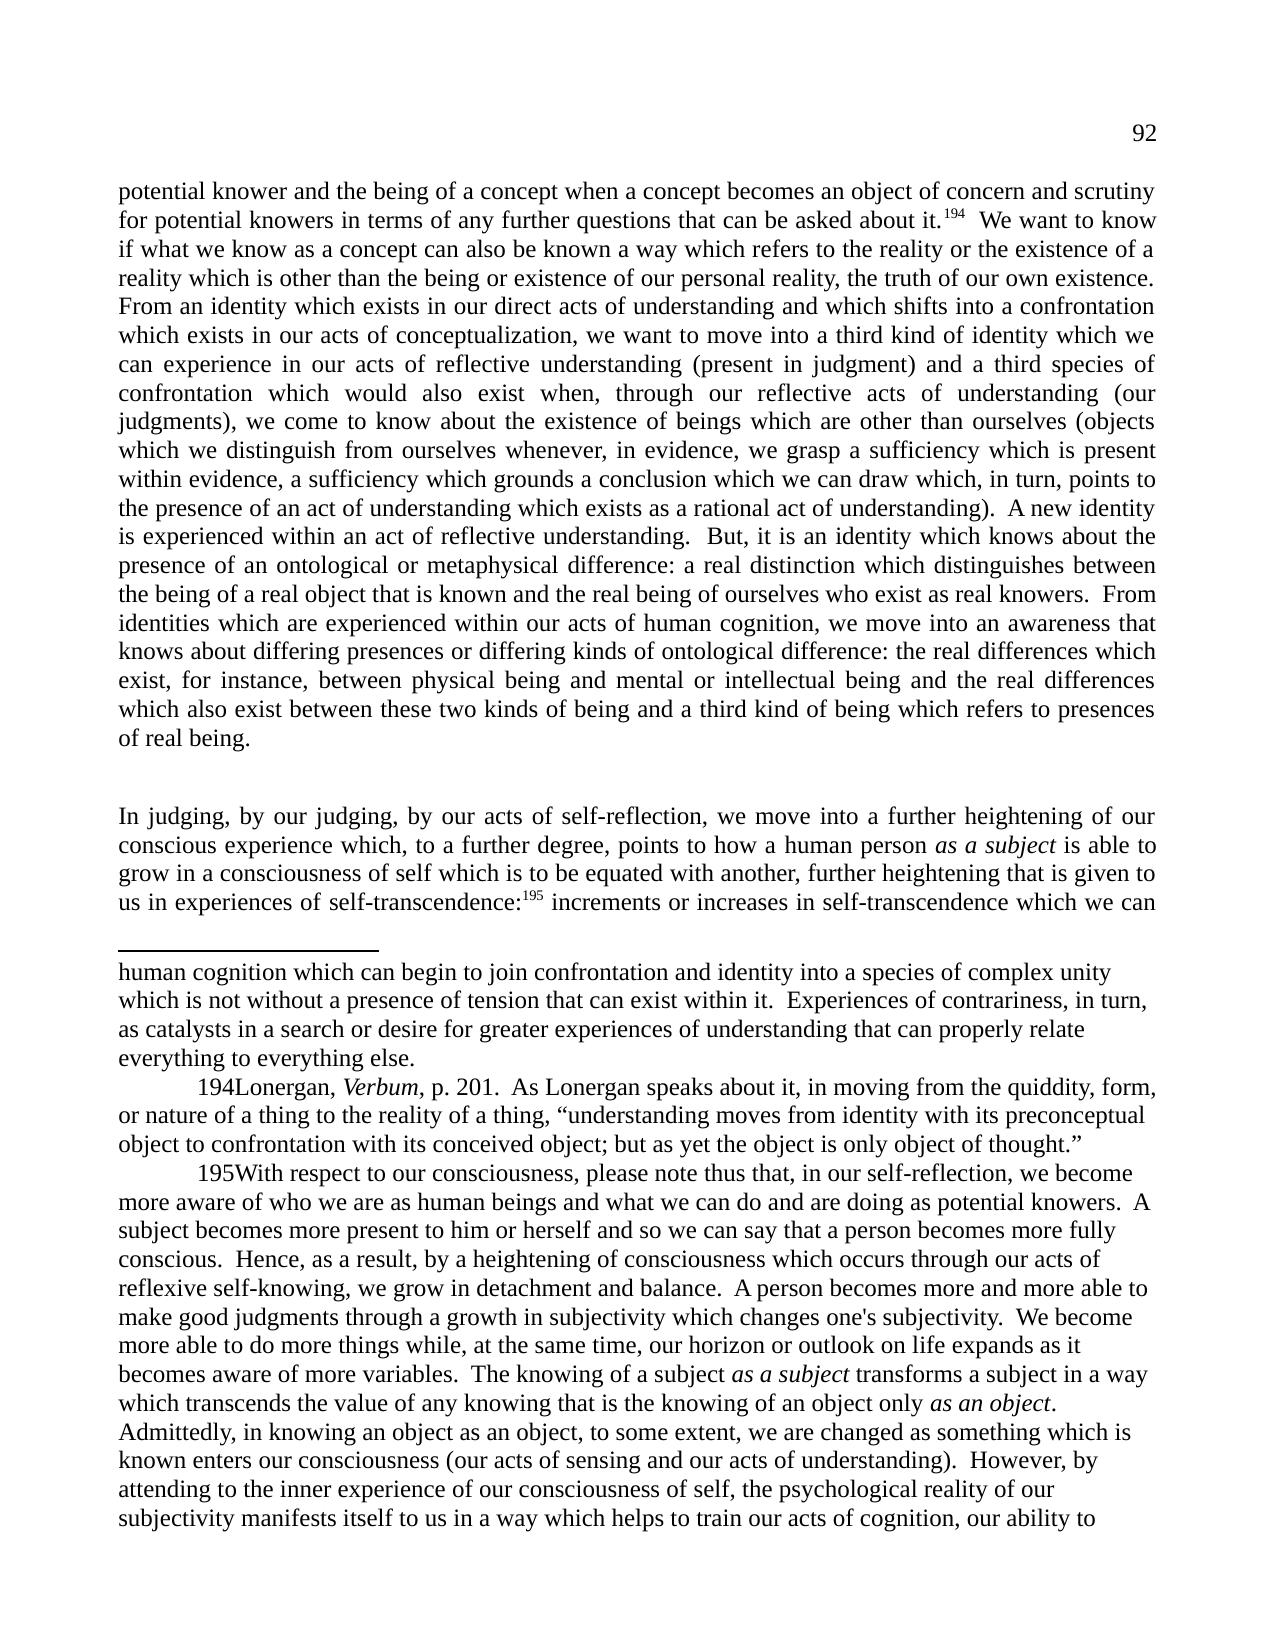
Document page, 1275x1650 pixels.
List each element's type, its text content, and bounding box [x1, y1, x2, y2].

text With respect to our consciousness, please note thus that, in our self-reflection, we become more aware of who we are as human beings and what we can do and are doing as potential knowers. A subject becomes more present to him or herself and so we can say that a person becomes more fully conscious. Hence, as a result, by a heightening of consciousness which occurs through our acts of reflexive self-knowing, we grow in detachment and balance. A person becomes more and more able to make good judgments through a growth in subjectivity which changes one's subjectivity. We become more able to do more things while, at the same time, our horizon or outlook on life expands as it becomes aware of more variables. The knowing of a subject as a subject transforms a subject in a way which transcends the value of any knowing that is the knowing of an object only as an object. Admittedly, in knowing an object as an object, to some extent, we are changed as something which is known enters our consciousness (our acts of sensing and our acts of understanding). However, by attending to the inner experience of our consciousness of self, the psychological reality of our subjectivity manifests itself to us in a way which helps to train our acts of cognition, our ability to [118, 1158, 1157, 1532]
text human cognition which can begin to join confrontation and identity into a species of complex unity which is not without a presence of tension that can exist within it. Experiences of contrariness, in turn, as catalysts in a search or desire for greater experiences of understanding that can properly relate everything to everything else. [118, 957, 1157, 1072]
text In judging, by our judging, by our acts of self-reflection, we move into a further heightening of our conscious experience which, to a further degree, points to how a human person as a subject is able to grow in a consciousness of self which is to be equated with another, further heightening that is given to us in experiences of self-transcendence: increments or increases in self-transcendence which we can [118, 801, 1157, 916]
text potential knower and the being of a concept when a concept becomes an object of concern and scrutiny for potential knowers in terms of any further questions that can be asked about it. We want to know if what we know as a concept can also be known a way which refers to the reality or the existence of a reality which is other than the being or existence of our personal reality, the truth of our own existence. From an identity which exists in our direct acts of understanding and which shifts into a confrontation which exists in our acts of conceptualization, we want to move into a third kind of identity which we can experience in our acts of reflective understanding (present in judgment) and a third species of confrontation which would also exist when, through our reflective acts of understanding (our judgments), we come to know about the existence of beings which are other than ourselves (objects which we distinguish from ourselves whenever, in evidence, we grasp a sufficiency which is present within evidence, a sufficiency which grounds a conclusion which we can draw which, in turn, points to the presence of an act of understanding which exists as a rational act of understanding). A new identity is experienced within an act of reflective understanding. But, it is an identity which knows about the presence of an ontological or metaphysical difference: a real distinction which distinguishes between the being of a real object that is known and the real being of ourselves who exist as real knowers. From identities which are experienced within our acts of human cognition, we move into an awareness that knows about differing presences or differing kinds of ontological difference: the real differences which exist, for instance, between physical being and mental or intellectual being and the real differences which also exist between these two kinds of being and a third kind of being which refers to presences of real being. [118, 176, 1157, 751]
text Lonergan, Verbum, p. 201. As Lonergan speaks about it, in moving from the quiddity, form, or nature of a thing to the reality of a thing, “understanding moves from identity with its preconceptual object to confrontation with its conceived object; but as yet the object is only object of thought.” [118, 1072, 1157, 1158]
